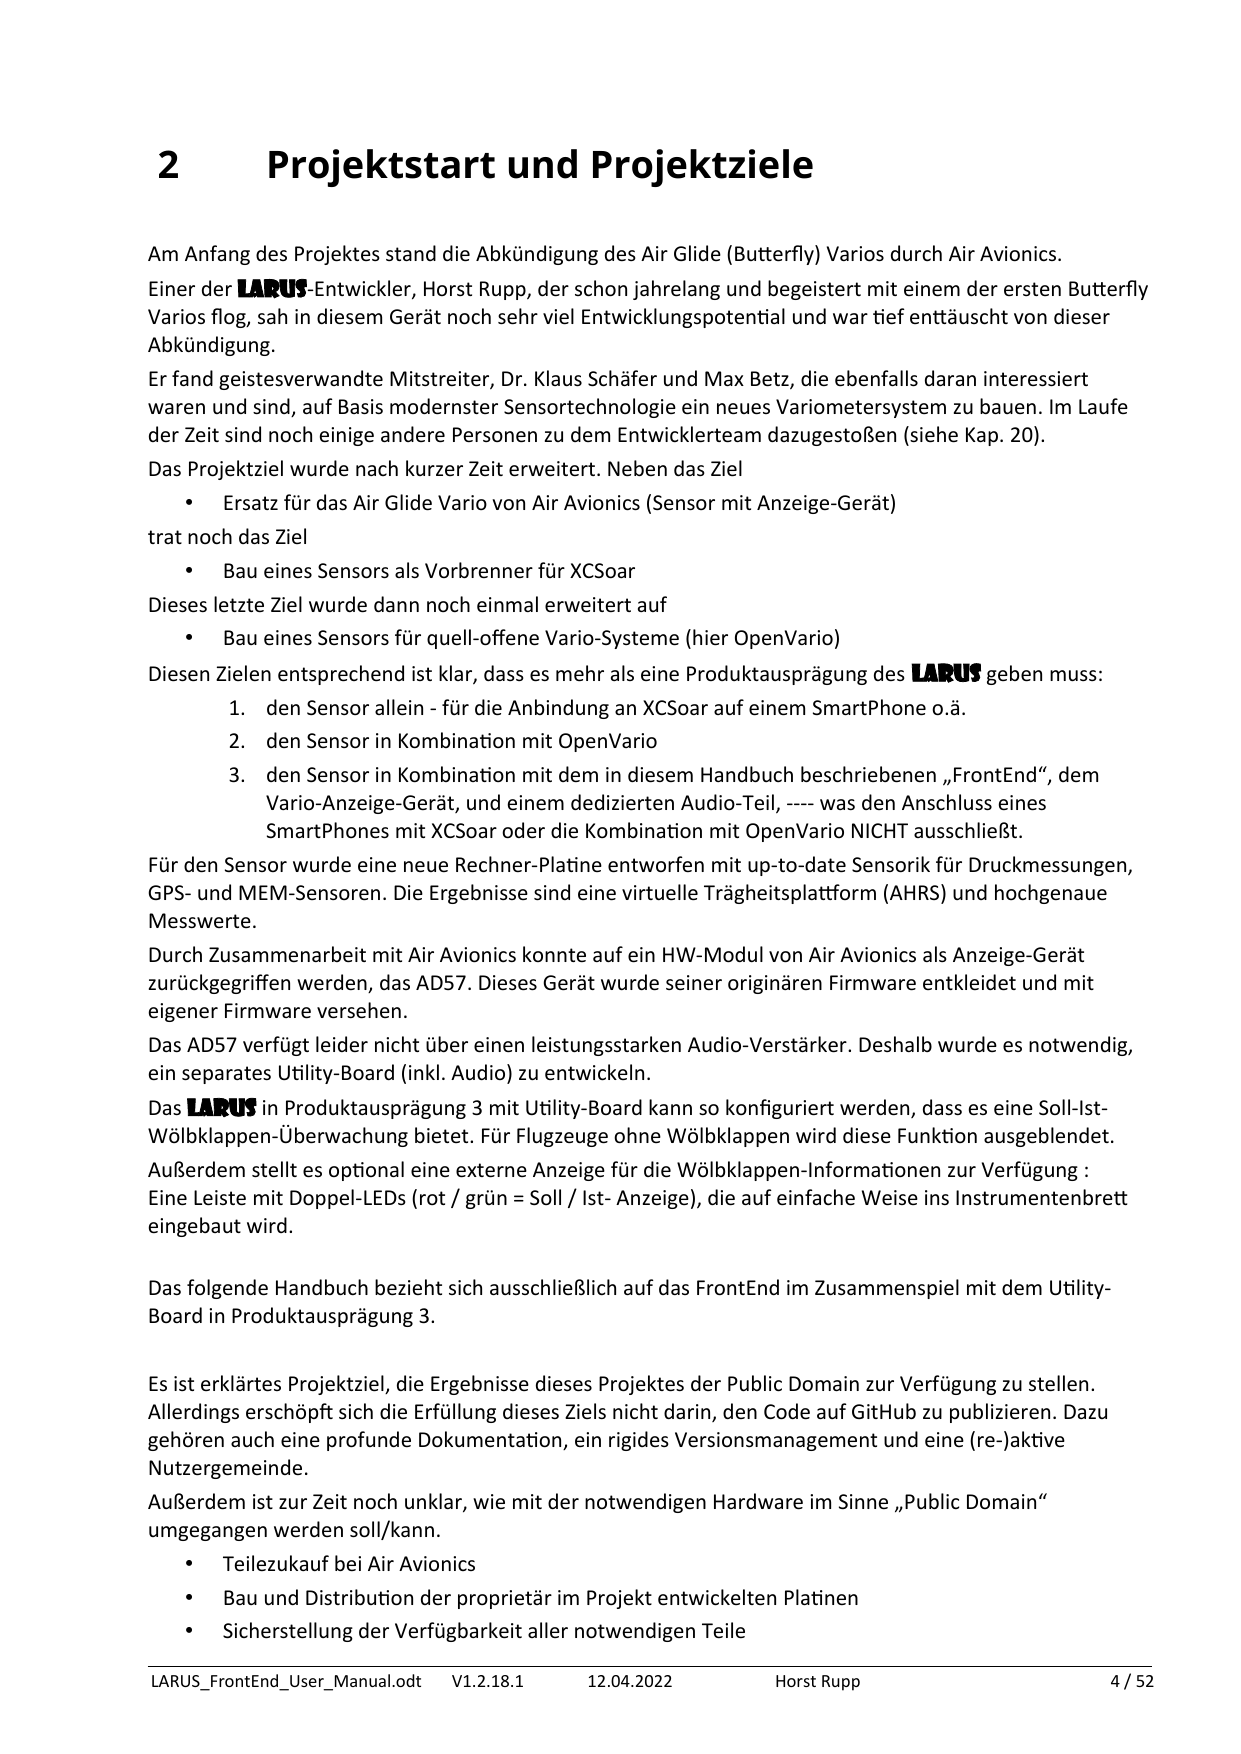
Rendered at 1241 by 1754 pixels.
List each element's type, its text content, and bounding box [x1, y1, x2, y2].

text Am Anfang des Projektes stand die Abkündigung des Air Glide (Butterfly) Varios durch Air Avionics. [148, 239, 1152, 267]
list den Sensor allein - für die Anbindung an XCSoar auf einem SmartPhone o.ä. [228, 693, 1152, 721]
list den Sensor in Kombination mit dem in diesem Handbuch beschriebenen „FrontEnd“, dem Vario-Anzeige-Gerät, und einem dedizierten Audio-Teil, ---- was den Anschluss eines SmartPhones mit XCSoar oder die Kombination mit OpenVario NICHT ausschließt. [228, 760, 1152, 844]
text Für den Sensor wurde eine neue Rechner-Platine entworfen mit up-to-date Sensorik für Druckmessungen, GPS- und MEM-Sensoren. Die Ergebnisse sind eine virtuelle Trägheitsplattform (AHRS) und hochgenaue Messwerte. [148, 850, 1152, 934]
list den Sensor in Kombination mit OpenVario [228, 727, 1152, 754]
list Sicherstellung der Verfügbarkeit aller notwendigen Teile [185, 1616, 1152, 1644]
list Bau eines Sensors für quell-offene Vario-Systeme (hier OpenVario) [185, 623, 1152, 652]
text Dieses letzte Ziel wurde dann noch einmal erweitert auf [148, 590, 1152, 618]
text Er fand geistesverwandte Mitstreiter, Dr. Klaus Schäfer und Max Betz, die ebenfalls daran interessiert waren und sind, auf Basis modernster Sensortechnologie ein neues Variometersystem zu bauen. Im Laufe der Zeit sind noch einige andere Personen zu dem Entwicklerteam dazugestoßen (siehe Kap. 20). [148, 364, 1152, 448]
text Außerdem ist zur Zeit noch unklar, wie mit der notwendigen Hardware im Sinne „Public Domain“ umgegangen werden soll/kann. [148, 1487, 1152, 1543]
list Bau eines Sensors als Vorbrenner für XCSoar [185, 556, 1152, 584]
list Teilezukauf bei Air Avionics [185, 1549, 1152, 1577]
text Durch Zusammenarbeit mit Air Avionics konnte auf ein HW-Modul von Air Avionics als Anzeige-Gerät zurückgegriffen werden, das AD57. Dieses Gerät wurde seiner originären Firmware entkleidet und mit eigener Firmware versehen. [148, 940, 1152, 1024]
list Ersatz für das Air Glide Vario von Air Avionics (Sensor mit Anzeige-Gerät) [185, 488, 1152, 516]
text Es ist erklärtes Projektziel, die Ergebnisse dieses Projektes der Public Domain zur Verfügung zu stellen. Allerdings erschöpft sich die Erfüllung dieses Ziels nicht darin, den Code auf GitHub zu publizieren. Dazu gehören auch eine profunde Dokumentation, ein rigides Versionsmanagement und eine (re-)aktive Nutzergemeinde. [148, 1369, 1152, 1481]
text Einer der LARUS-Entwickler, Horst Rupp, der schon jahrelang und begeistert mit einem der ersten Butterfly Varios flog, sah in diesem Gerät noch sehr viel Entwicklungspotential und war tief enttäuscht von dieser Abkündigung. [148, 273, 1152, 358]
text trat noch das Ziel [148, 522, 1152, 550]
text Das folgende Handbuch bezieht sich ausschließlich auf das FrontEnd im Zusammenspiel mit dem Utility-Board in Produktausprägung 3. [148, 1273, 1152, 1329]
text Diesen Zielen entsprechend ist klar, dass es mehr als eine Produktausprägung des LARUS geben muss: [148, 657, 1152, 687]
text Das Projektziel wurde nach kurzer Zeit erweitert. Neben das Ziel [148, 454, 1152, 482]
subtitle Projektstart und Projektziele [148, 138, 1128, 190]
list Bau und Distribution der proprietär im Projekt entwickelten Platinen [185, 1583, 1152, 1611]
text Das AD57 verfügt leider nicht über einen leistungsstarken Audio-Verstärker. Deshalb wurde es notwendig, ein separates Utility-Board (inkl. Audio) zu entwickeln. [148, 1030, 1152, 1086]
text Außerdem stellt es optional eine externe Anzeige für die Wölbklappen-Informationen zur Verfügung : Eine Leiste mit Doppel-LEDs (rot / grün = Soll / Ist- Anzeige), die auf einfache Weise ins Instrumentenbrett eingebaut wird. [148, 1155, 1152, 1267]
text Das LARUS in Produktausprägung 3 mit Utility-Board kann so konfiguriert werden, dass es eine Soll-Ist-Wölbklappen-Überwachung bietet. Für Flugzeuge ohne Wölbklappen wird diese Funktion ausgeblendet. [148, 1092, 1152, 1149]
